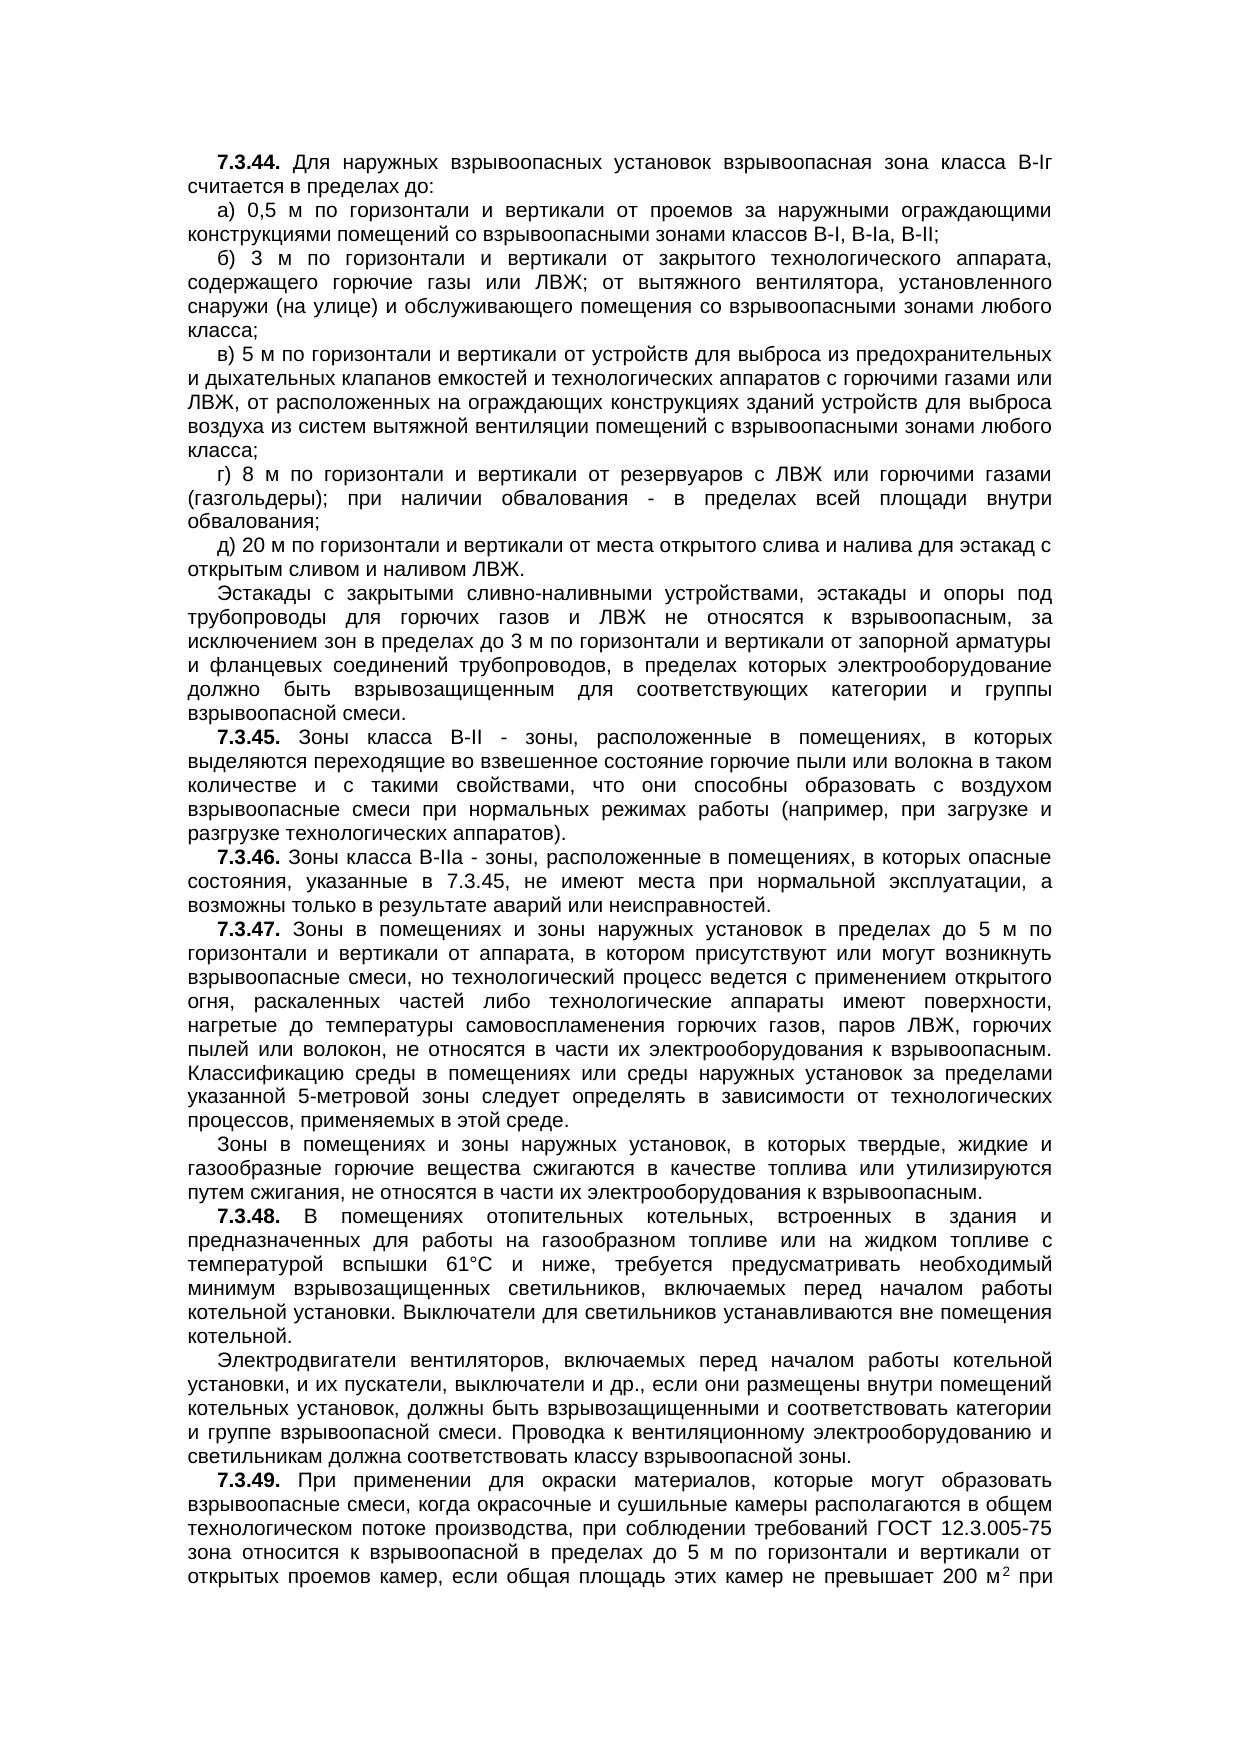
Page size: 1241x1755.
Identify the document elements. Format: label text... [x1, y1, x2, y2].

text Электродвигатели вентиляторов, включаемых перед началом работы котельной установки, и их пускатели, выключатели и др., если они размещены внутри помещений котельных установок, должны быть взрывозащищенными и соответствовать категории и группе взрывоопасной смеси. Проводка к вентиляционному электрооборудованию и светильникам должна соответствовать классу взрывоопасной зоны. [187, 1348, 1053, 1468]
text 7.3.44. Для наружных взрывоопасных установок взрывоопасная зона класса В-Iг считается в пределах до: [187, 150, 1053, 198]
text 7.3.49. При применении для окраски материалов, которые могут образовать взрывоопасные смеси, когда окрасочные и сушильные камеры располагаются в общем технологическом потоке производства, при соблюдении требований ГОСТ 12.3.005-75 зона относится к взрывоопасной в пределах до 5 м по горизонтали и вертикали от открытых проемов камер, если общая площадь этих камер не превышает 200 м2 при [187, 1468, 1053, 1587]
text 7.3.48. В помещениях отопительных котельных, встроенных в здания и предназначенных для работы на газообразном топливе или на жидком топливе с температурой вспышки 61°С и ниже, требуется предусматривать необходимый минимум взрывозащищенных светильников, включаемых перед началом работы котельной установки. Выключатели для светильников устанавливаются вне помещения котельной. [187, 1204, 1053, 1348]
text Эстакады с закрытыми сливно-наливными устройствами, эстакады и опоры под трубопроводы для горючих газов и ЛВЖ не относятся к взрывоопасным, за исключением зон в пределах до 3 м по горизонтали и вертикали от запорной арматуры и фланцевых соединений трубопроводов, в пределах которых электрооборудование должно быть взрывозащищенным для соответствующих категории и группы взрывоопасной смеси. [187, 581, 1053, 725]
text 7.3.46. Зоны класса В-IIа - зоны, расположенные в помещениях, в которых опасные состояния, указанные в 7.3.45, не имеют места при нормальной эксплуатации, а возможны только в результате аварий или неисправностей. [187, 845, 1053, 917]
text в) 5 м по горизонтали и вертикали от устройств для выброса из предохранительных и дыхательных клапанов емкостей и технологических аппаратов с горючими газами или ЛВЖ, от расположенных на ограждающих конструкциях зданий устройств для выброса воздуха из систем вытяжной вентиляции помещений с взрывоопасными зонами любого класса; [187, 342, 1053, 461]
text д) 20 м по горизонтали и вертикали от места открытого слива и налива для эстакад с открытым сливом и наливом ЛВЖ. [187, 533, 1053, 581]
text б) 3 м по горизонтали и вертикали от закрытого технологического аппарата, содержащего горючие газы или ЛВЖ; от вытяжного вентилятора, установленного снаружи (на улице) и обслуживающего помещения со взрывоопасными зонами любого класса; [187, 246, 1053, 342]
text 7.3.47. Зоны в помещениях и зоны наружных установок в пределах до 5 м по горизонтали и вертикали от аппарата, в котором присутствуют или могут возникнуть взрывоопасные смеси, но технологический процесс ведется с применением открытого огня, раскаленных частей либо технологические аппараты имеют поверхности, нагретые до температуры самовоспламенения горючих газов, паров ЛВЖ, горючих пылей или волокон, не относятся в части их электрооборудования к взрывоопасным. Классификацию среды в помещениях или среды наружных установок за пределами указанной 5-метровой зоны следует определять в зависимости от технологических процессов, применяемых в этой среде. [187, 917, 1053, 1132]
text г) 8 м по горизонтали и вертикали от резервуаров с ЛВЖ или горючими газами (газгольдеры); при наличии обвалования - в пределах всей площади внутри обвалования; [187, 461, 1053, 533]
text 7.3.45. Зоны класса В-II - зоны, расположенные в помещениях, в которых выделяются переходящие во взвешенное состояние горючие пыли или волокна в таком количестве и с такими свойствами, что они способны образовать с воздухом взрывоопасные смеси при нормальных режимах работы (например, при загрузке и разгрузке технологических аппаратов). [187, 725, 1053, 845]
text а) 0,5 м по горизонтали и вертикали от проемов за наружными ограждающими конструкциями помещений со взрывоопасными зонами классов В-I, В-Iа, В-II; [187, 198, 1053, 246]
text Зоны в помещениях и зоны наружных установок, в которых твердые, жидкие и газообразные горючие вещества сжигаются в качестве топлива или утилизируются путем сжигания, не относятся в части их электрооборудования к взрывоопасным. [187, 1132, 1053, 1204]
